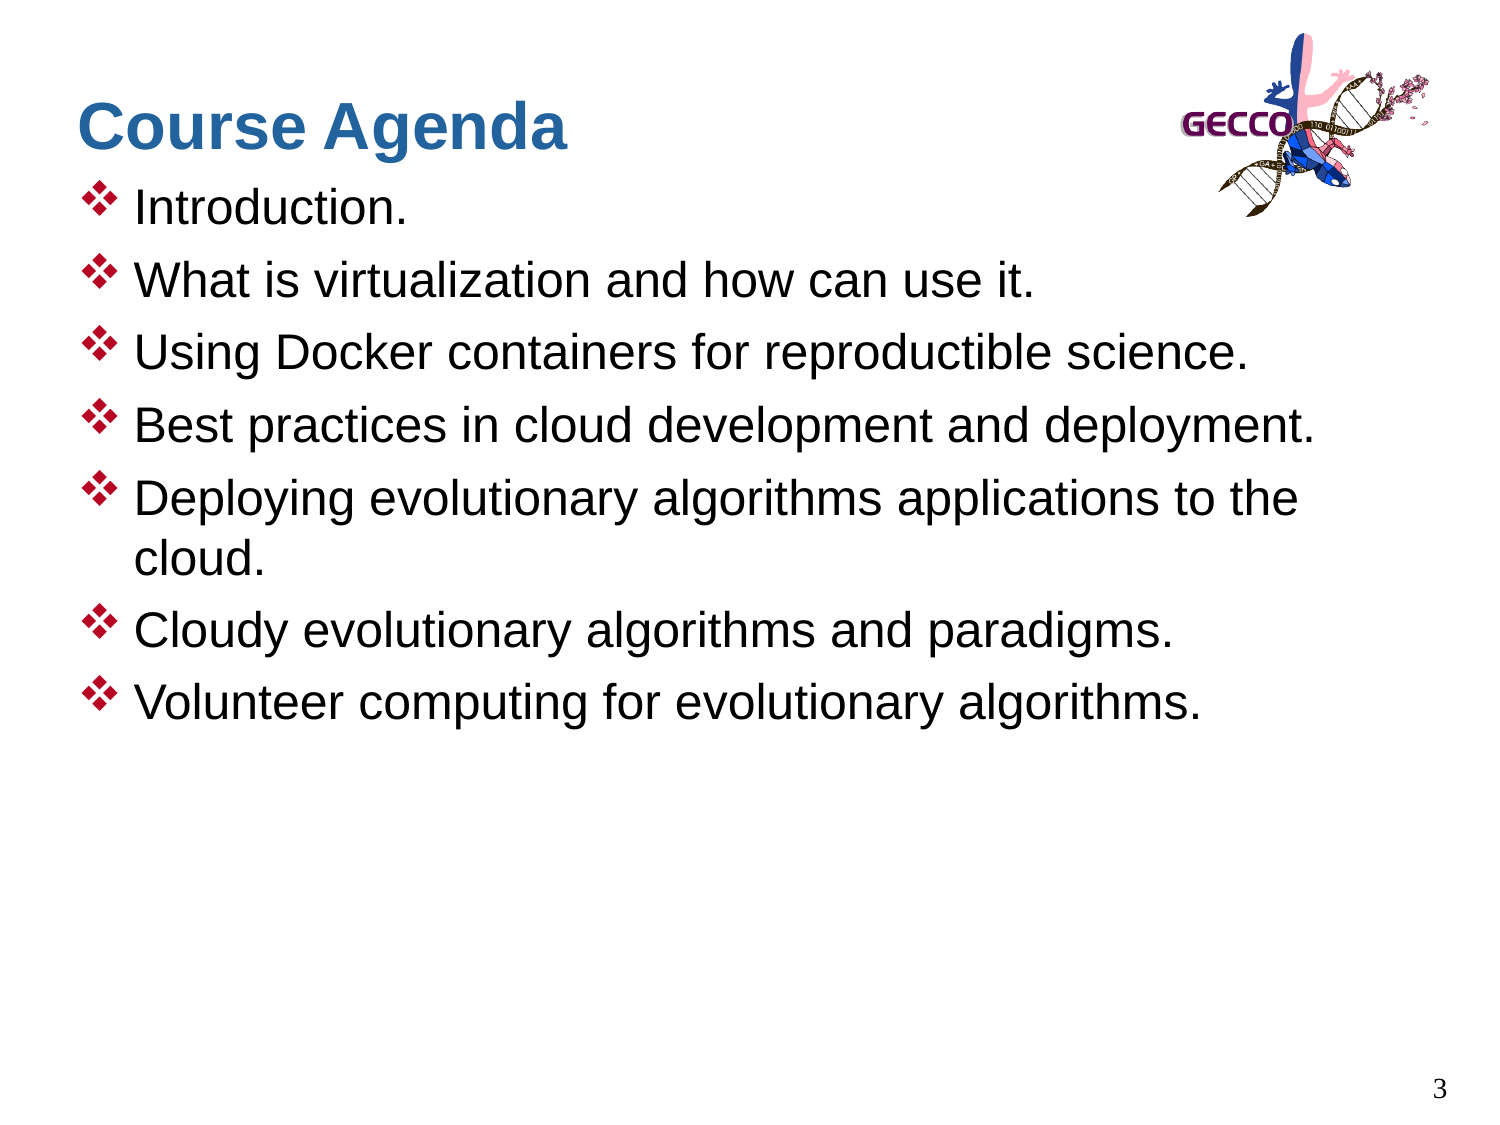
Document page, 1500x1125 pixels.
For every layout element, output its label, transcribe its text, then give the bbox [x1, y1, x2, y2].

list Course Agenda Introduction. What is virtualization and how can use it. Using Docker containers for reproductible science. Best practices in cloud development and deployment. Deploying evolutionary algorithms applications to the cloud. Cloudy evolutionary algorithms and paradigms. Volunteer computing for evolutionary algorithms. [62, 75, 1436, 1125]
text_box [1436, 1037, 1463, 1113]
picture [1175, 0, 1435, 261]
